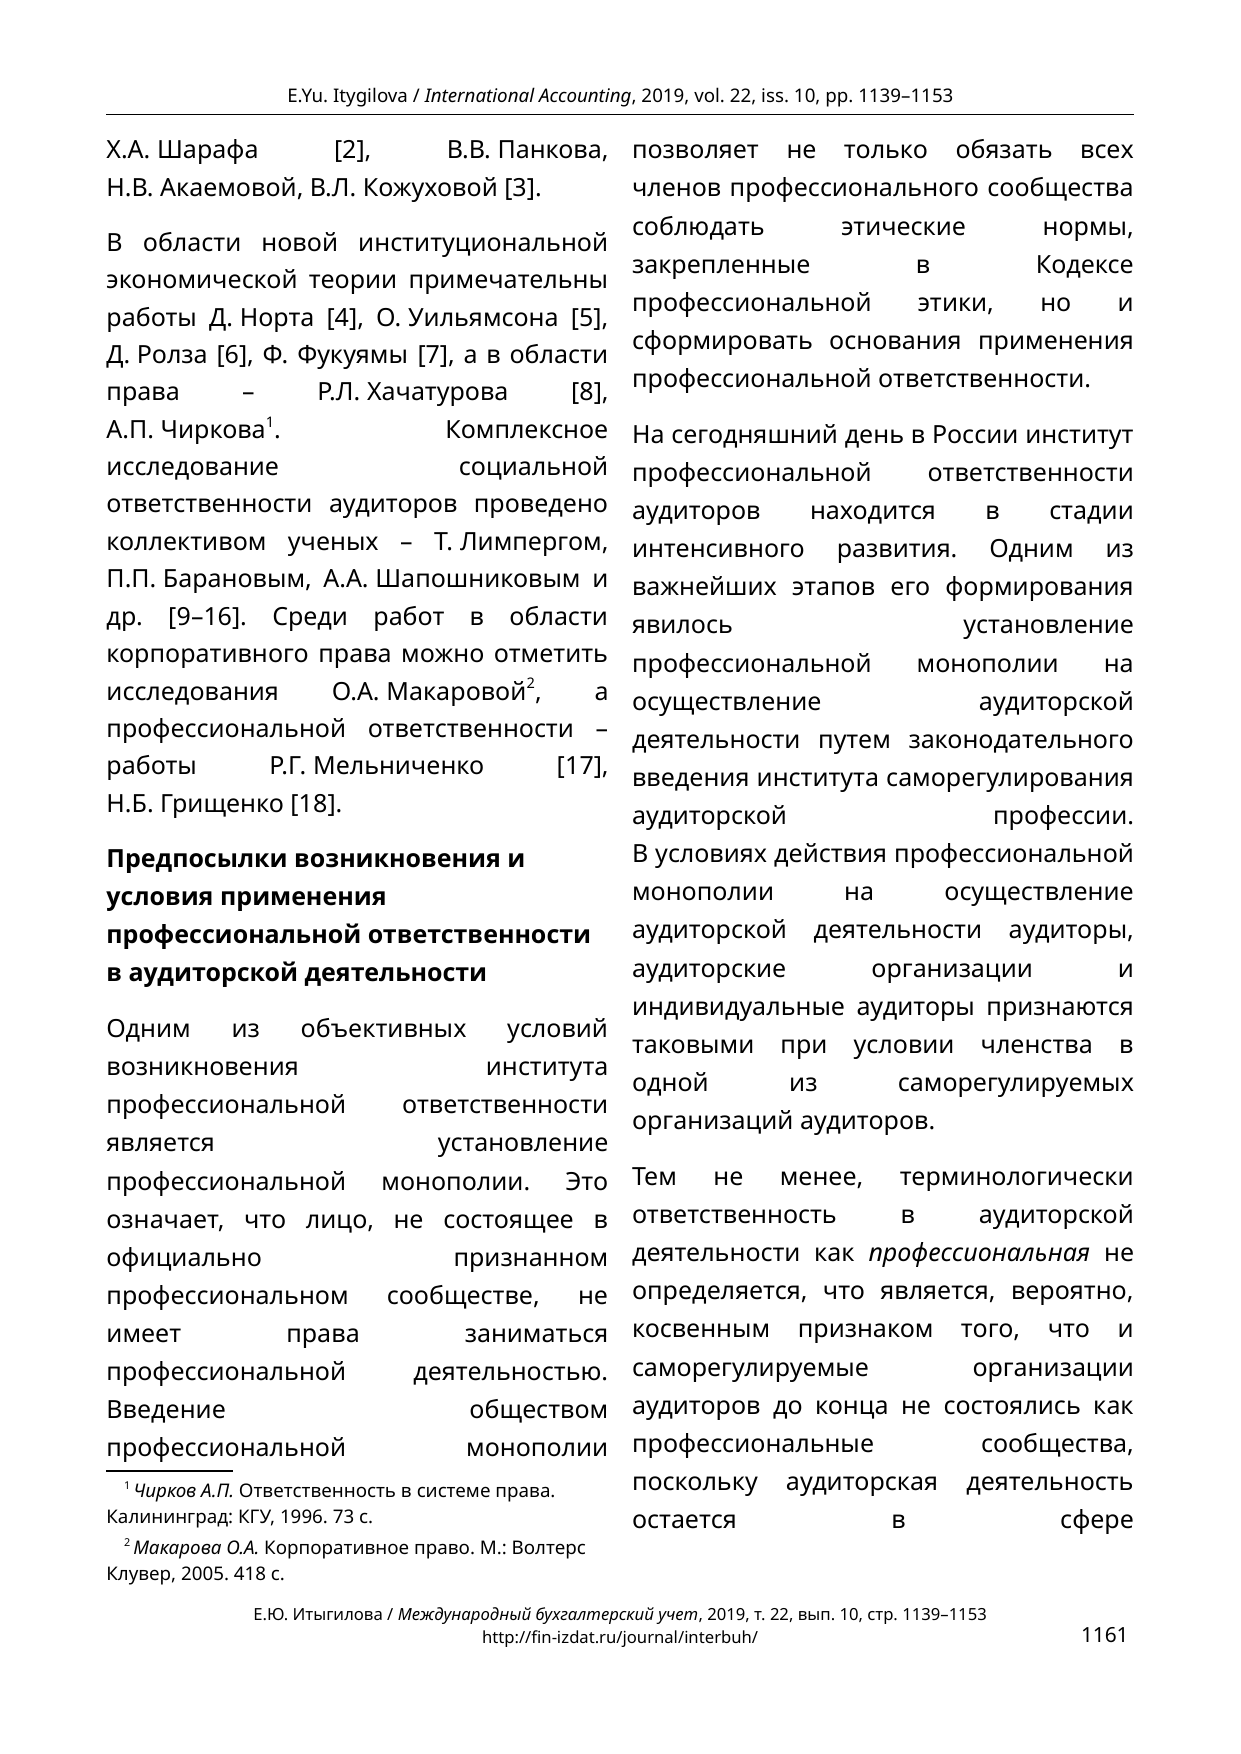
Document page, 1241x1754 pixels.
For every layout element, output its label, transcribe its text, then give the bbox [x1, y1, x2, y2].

text Предпосылки возникновения и условия применения профессиональной ответственности в аудиторской деятельности [106, 840, 608, 989]
text Одним из объективных условий возникновения института профессиональной ответственности является установление профессиональной монополии. Это означает, что лицо, не состоящее в официально признанном профессиональном сообществе, не имеет права заниматься профессиональной деятельностью. Введение обществом профессиональной монополии [106, 1011, 608, 1464]
text позволяет не только обязать всех членов профессионального сообщества соблюдать этические нормы, закрепленные в Кодексе профессиональной этики, но и сформировать основания применения профессиональной ответственности. [632, 132, 1134, 395]
text Макарова О.А. Корпоративное право. М.: Волтерс Клувер, 2005. 418 с. [106, 1534, 608, 1586]
text На сегодняшний день в России институт профессиональной ответственности аудиторов находится в стадии интенсивного развития. Одним из важнейших этапов его формирования явилось установление профессиональной монополии на осуществление аудиторской деятельности путем законодательного введения института саморегулирования аудиторской профессии. В условиях действия профессиональной монополии на осуществление аудиторской деятельности аудиторы, аудиторские организации и индивидуальные аудиторы признаются таковыми при условии членства в одной из саморегулируемых организаций аудиторов. [632, 416, 1134, 1137]
text Чирков А.П. Ответственность в системе права. Калининград: КГУ, 1996. 73 с. [106, 1477, 608, 1528]
text Х.А. Шарафа [2], В.В. Панкова, Н.В. Акаемовой, В.Л. Кожуховой [3]. [106, 132, 608, 203]
text В области новой институциональной экономической теории примечательны работы Д. Норта [4], О. Уильямсона [5], Д. Ролза [6], Ф. Фукуямы [7], а в области права – Р.Л. Хачатурова [8], А.П. Чиркова. Комплексное исследование социальной ответственности аудиторов проведено коллективом ученых – Т. Лимпергом, П.П. Барановым, А.А. Шапошниковым и др. [9–16]. Среди работ в области корпоративного права можно отметить исследования О.А. Макаровой, а профессиональной ответственности – работы Р.Г. Мельниченко [17], Н.Б. Грищенко [18]. [106, 224, 608, 819]
text Тем не менее, терминологически ответственность в аудиторской деятельности как профессиональная не определяется, что является, вероятно, косвенным признаком того, что и саморегулируемые организации аудиторов до конца не состоялись как профессиональные сообщества, поскольку аудиторская деятельность остается в сфере [632, 1158, 1134, 1574]
